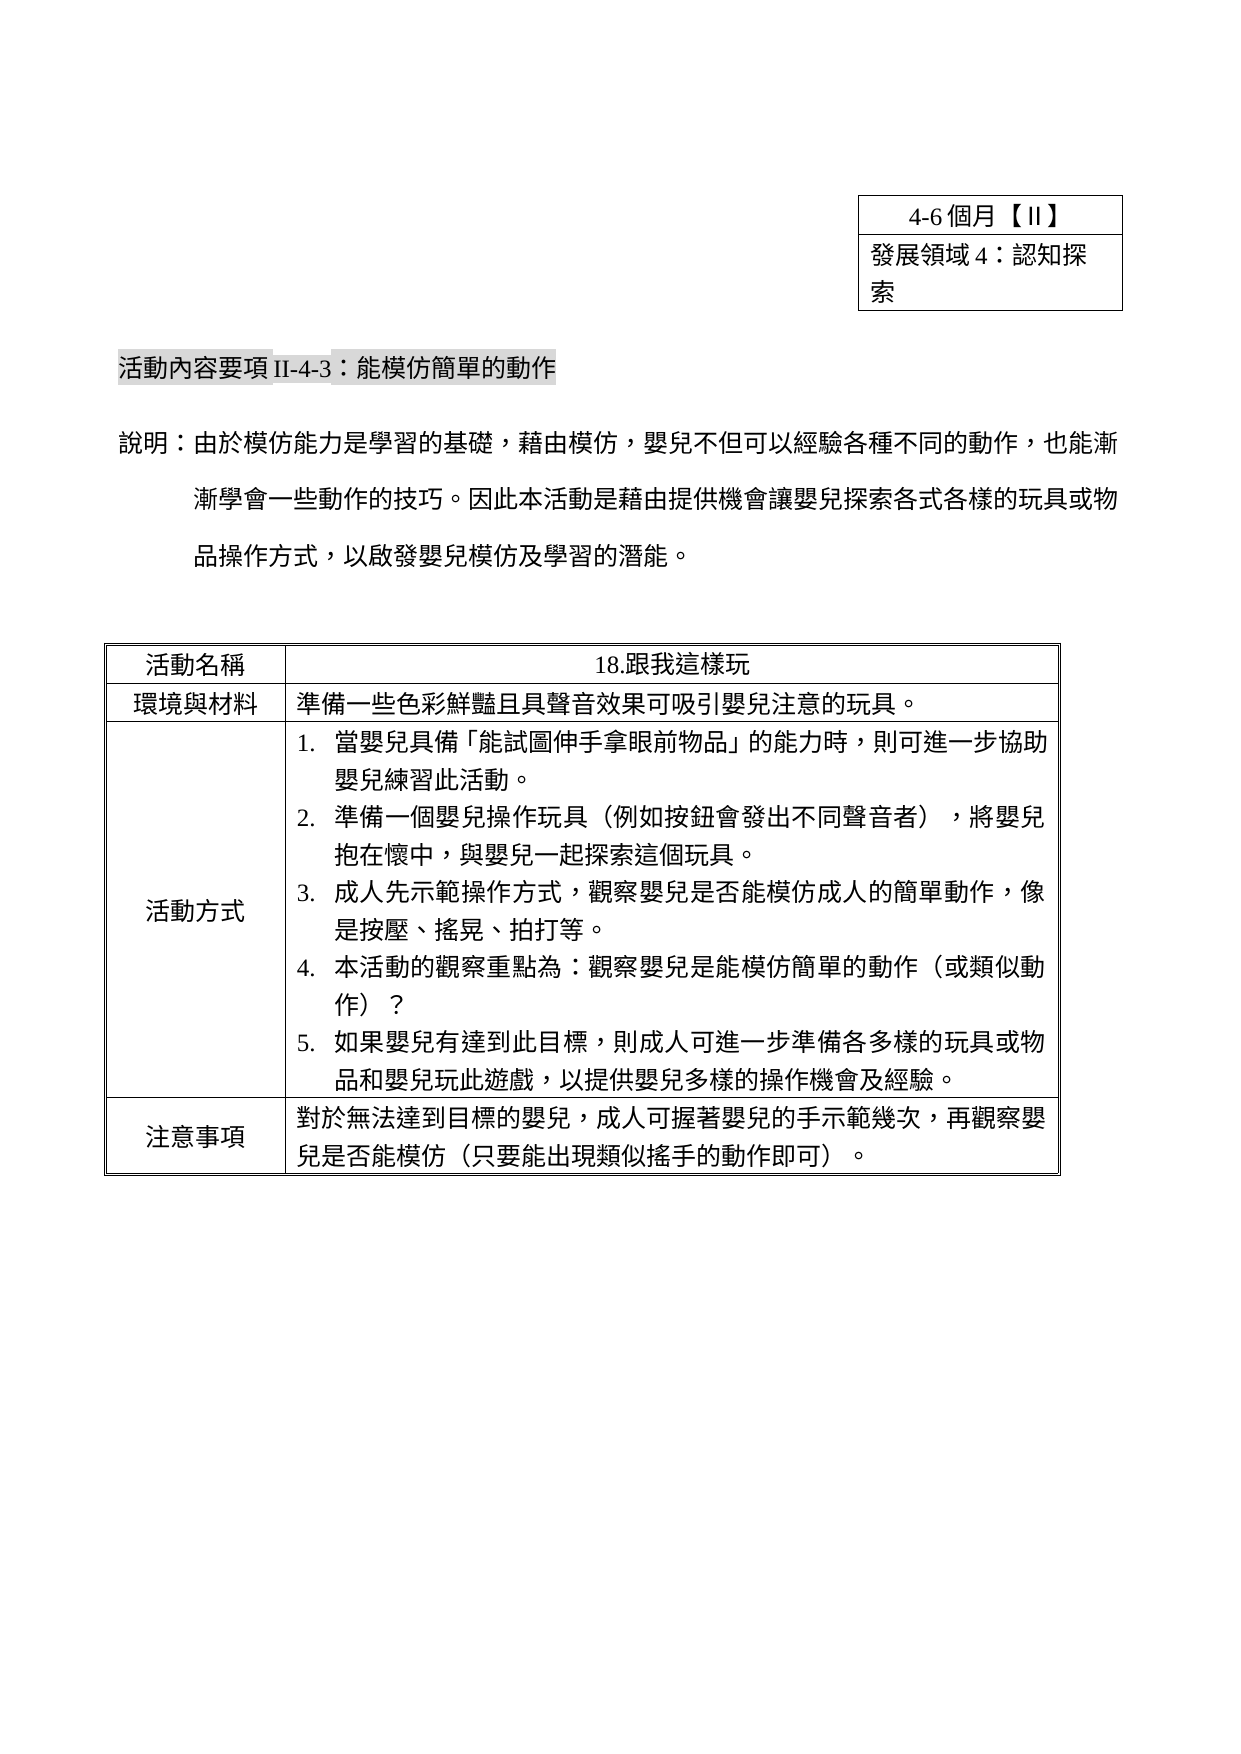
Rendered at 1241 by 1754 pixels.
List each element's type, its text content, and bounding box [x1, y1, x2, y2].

table_header 4-6個月【Ⅱ】 [859, 196, 1122, 233]
table_cell 發展領域4：認知探索 [859, 235, 1122, 309]
table_cell 對於無法達到目標的嬰兒，成人可握著嬰兒的手示範幾次，再觀察嬰兒是否能模仿（只要能出現類似搖手的動作即可）。 [286, 1098, 1058, 1173]
table_cell 活動方式 [107, 722, 285, 1097]
text 說明：由於模仿能力是學習的基礎，藉由模仿，嬰兒不但可以經驗各種不同的動作，也能漸漸學會一些動作的技巧。因此本活動是藉由提供機會讓嬰兒探索各式各樣的玩具或物品操作方式，以啟發嬰兒模仿及學習的潛能。 [118, 423, 1122, 573]
table_cell 準備一些色彩鮮豔且具聲音效果可吸引嬰兒注意的玩具。 [286, 684, 1058, 721]
table_cell 當嬰兒具備「能試圖伸手拿眼前物品」的能力時，則可進一步協助嬰兒練習此活動。 準備一個嬰兒操作玩具（例如按鈕會發出不同聲音者），將嬰兒抱在懷中，與嬰兒一起探索這個玩具。 成人先示範操作方式，觀察嬰兒是否能模仿成人的簡單動作，像是按壓、搖晃、拍打等。 本活動的觀察重點為：觀察嬰兒是能模仿簡單的動作（或類似動作）？ 如果嬰兒有達到此目標，則成人可進一步準備各多樣的玩具或物品和嬰兒玩此遊戲，以提供嬰兒多樣的操作機會及經驗。 [286, 722, 1058, 1097]
table_header 18.跟我這樣玩 [286, 646, 1058, 682]
table_cell 注意事項 [107, 1098, 285, 1173]
table_cell 環境與材料 [107, 684, 285, 721]
table_header 活動名稱 [107, 646, 285, 682]
text 活動內容要項II-4-3：能模仿簡單的動作 [118, 348, 1122, 386]
